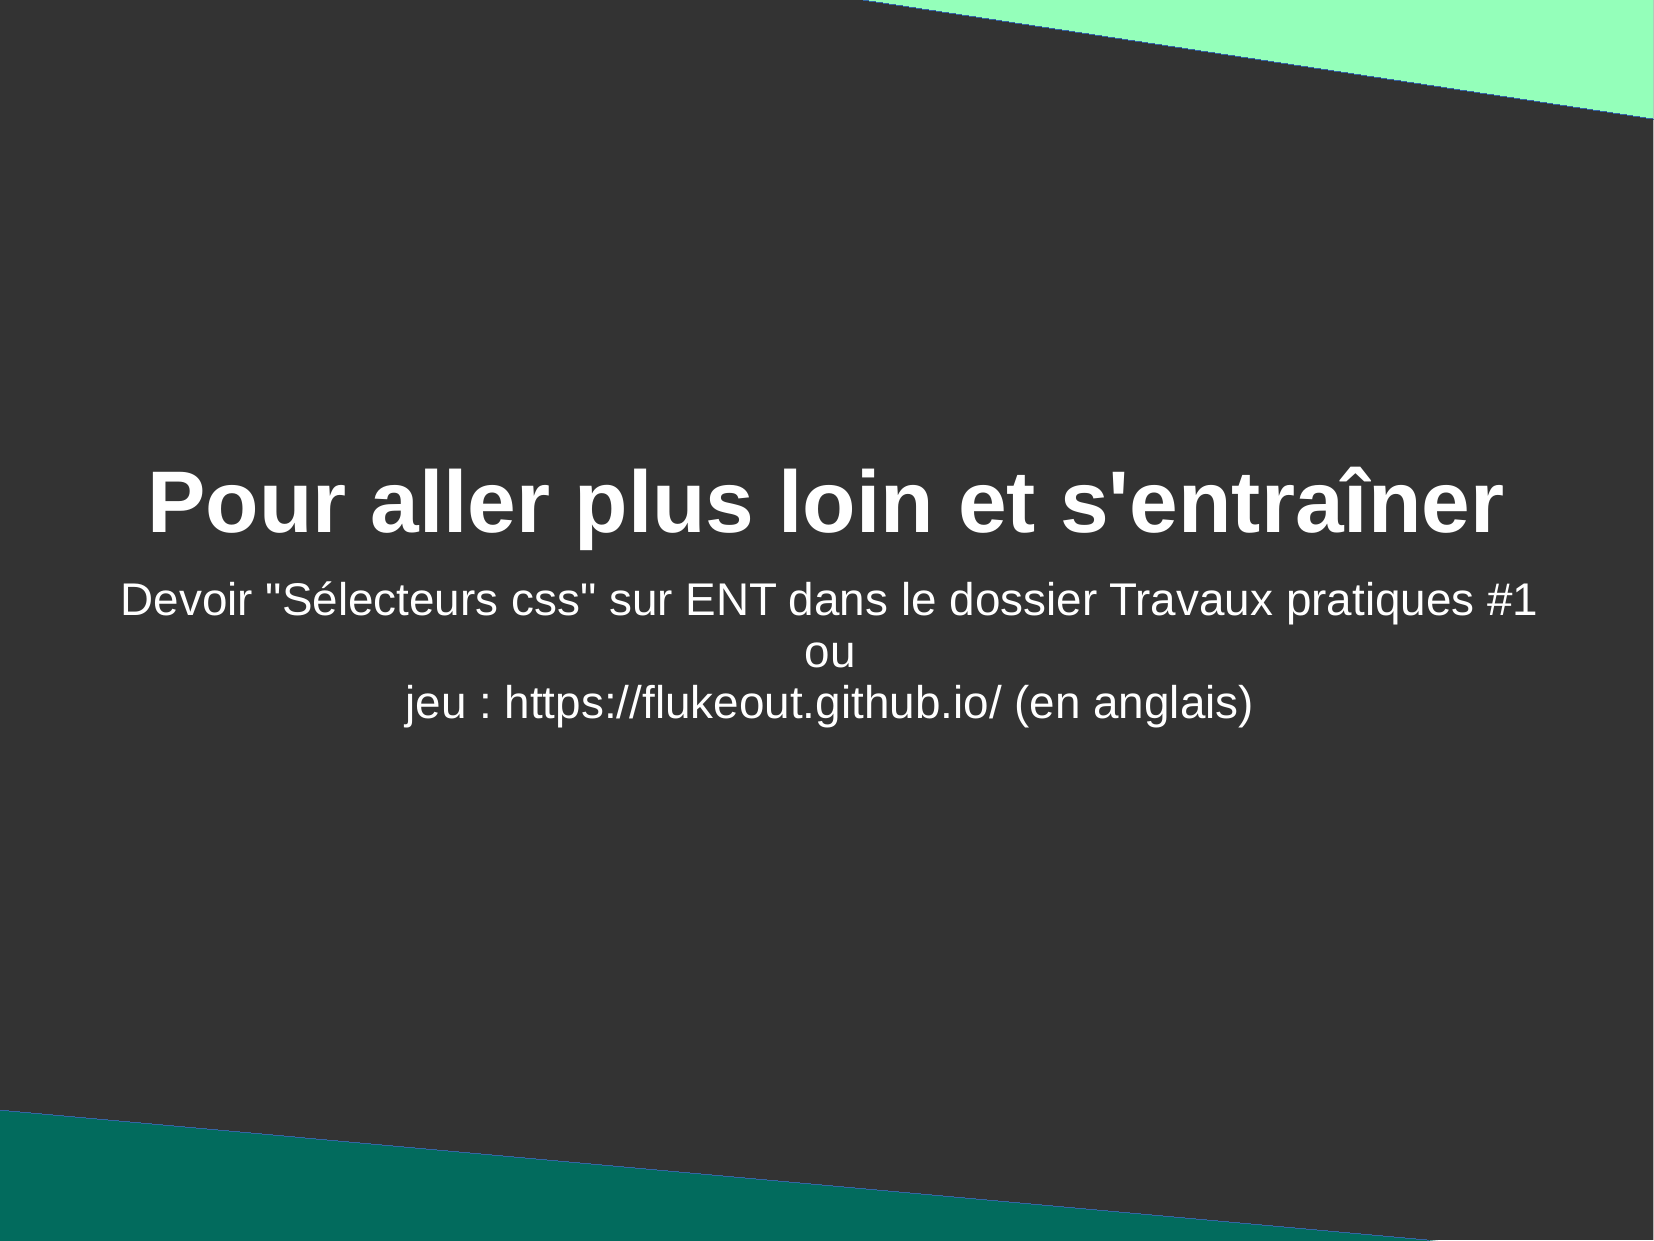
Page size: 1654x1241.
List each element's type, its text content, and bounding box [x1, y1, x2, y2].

title Pour aller plus loin et s'entraîner [31, 453, 1622, 584]
text_box Devoir "Sélecteurs css" sur ENT dans le dossier Travaux pratiques #1 ou jeu : https://flukeout.github.io/ (en anglais) [35, 566, 1625, 736]
text_box [863, 0, 1654, 120]
